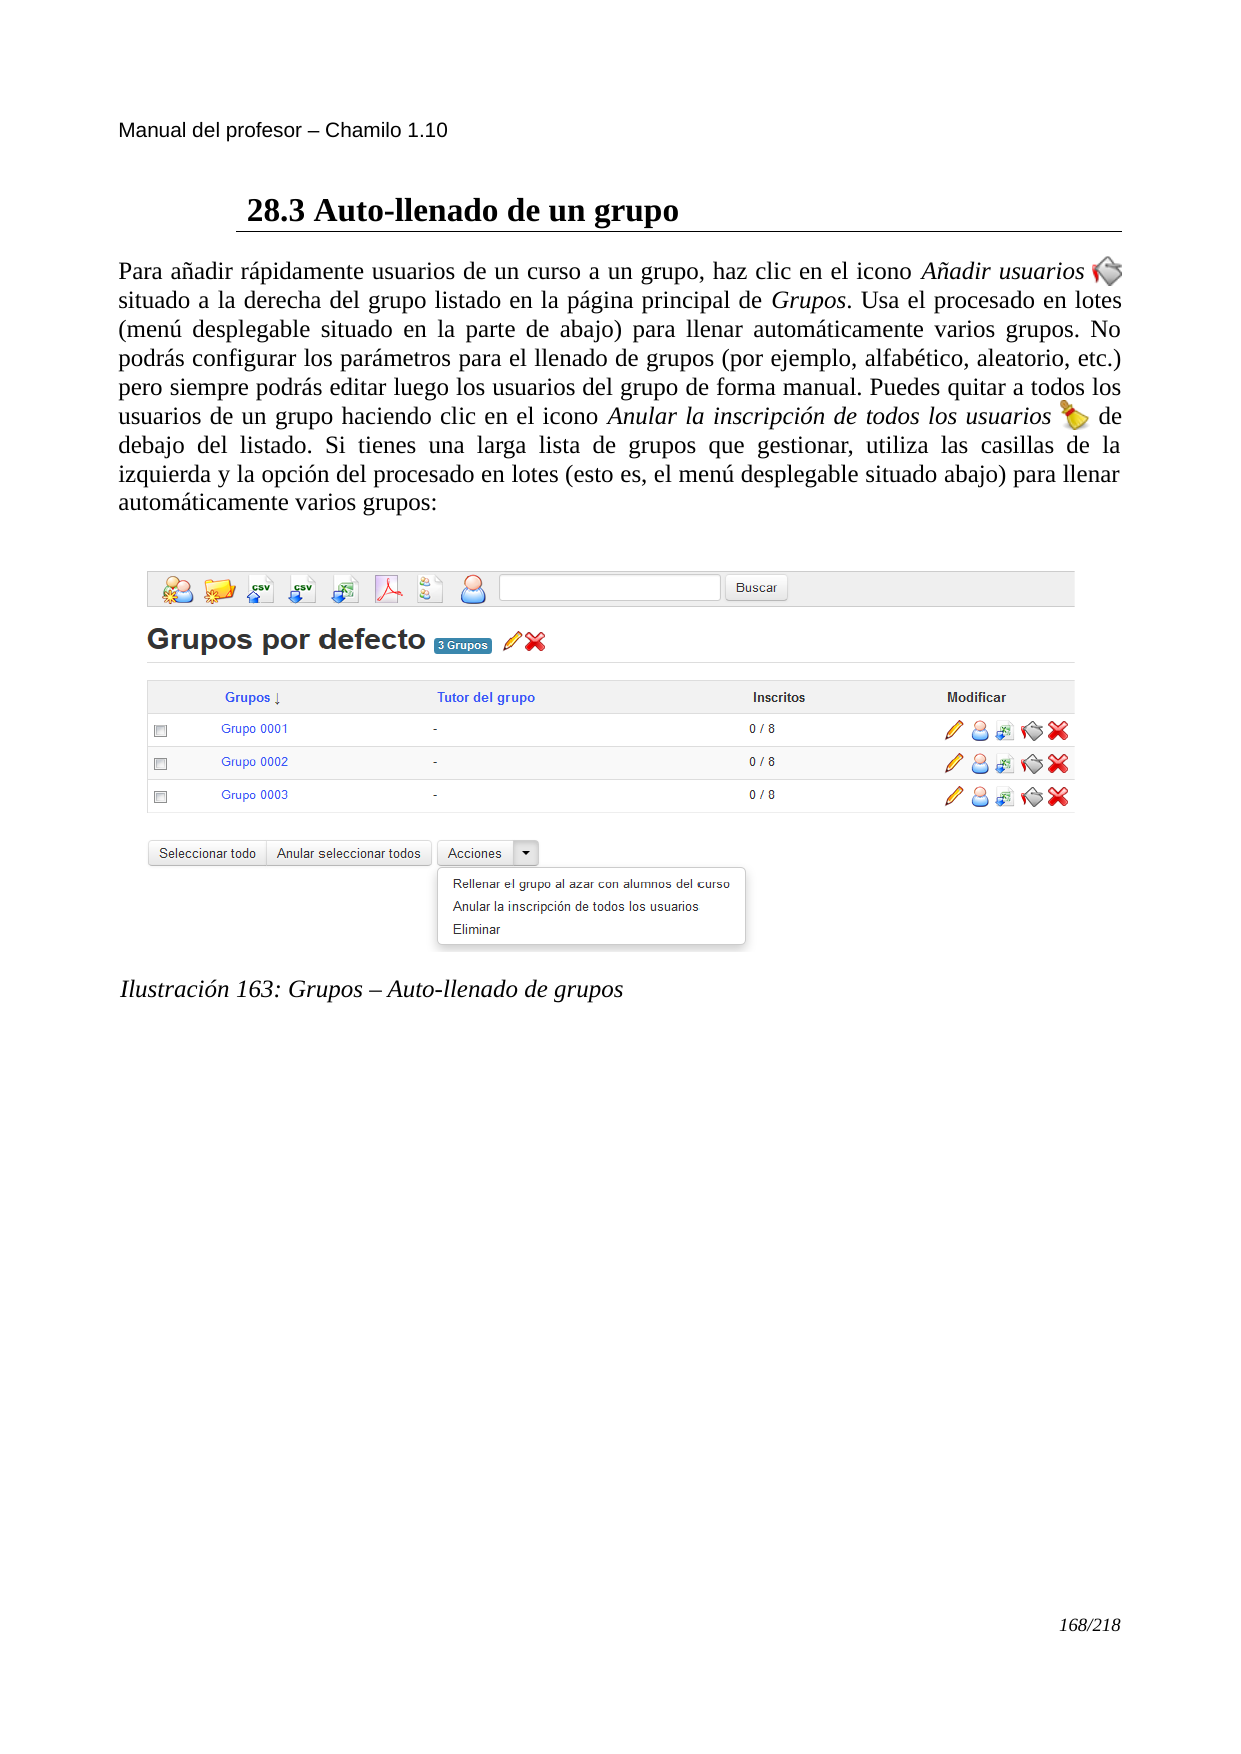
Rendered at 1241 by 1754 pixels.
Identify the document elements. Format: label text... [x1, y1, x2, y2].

text Para añadir rápidamente usuarios de un curso a un grupo, haz clic en el icono Añadir usuarios situado a la derecha del grupo listado en la página principal de Grupos. Usa el procesado en lotes (menú desplegable situado en la parte de abajo) para llenar automáticamente varios grupos. No podrás configurar los parámetros para el llenado de grupos (por ejemplo, alfabético, aleatorio, etc.) pero siempre podrás editar luego los usuarios del grupo de forma manual. Puedes quitar a todos los usuarios de un grupo haciendo clic en el icono Anular la inscripción de todos los usuarios de debajo del listado. Si tienes una larga lista de grupos que gestionar, utiliza las casillas de la izquierda y la opción del procesado en lotes (esto es, el menú desplegable situado abajo) para llenar automáticamente varios grupos: [118, 256, 1122, 516]
text Ilustración 163: Grupos – Auto-llenado de grupos [120, 559, 1120, 1002]
picture [1060, 400, 1090, 430]
subtitle Auto-llenado de un grupo [236, 190, 1122, 231]
picture [136, 568, 1075, 952]
picture [1092, 256, 1122, 286]
